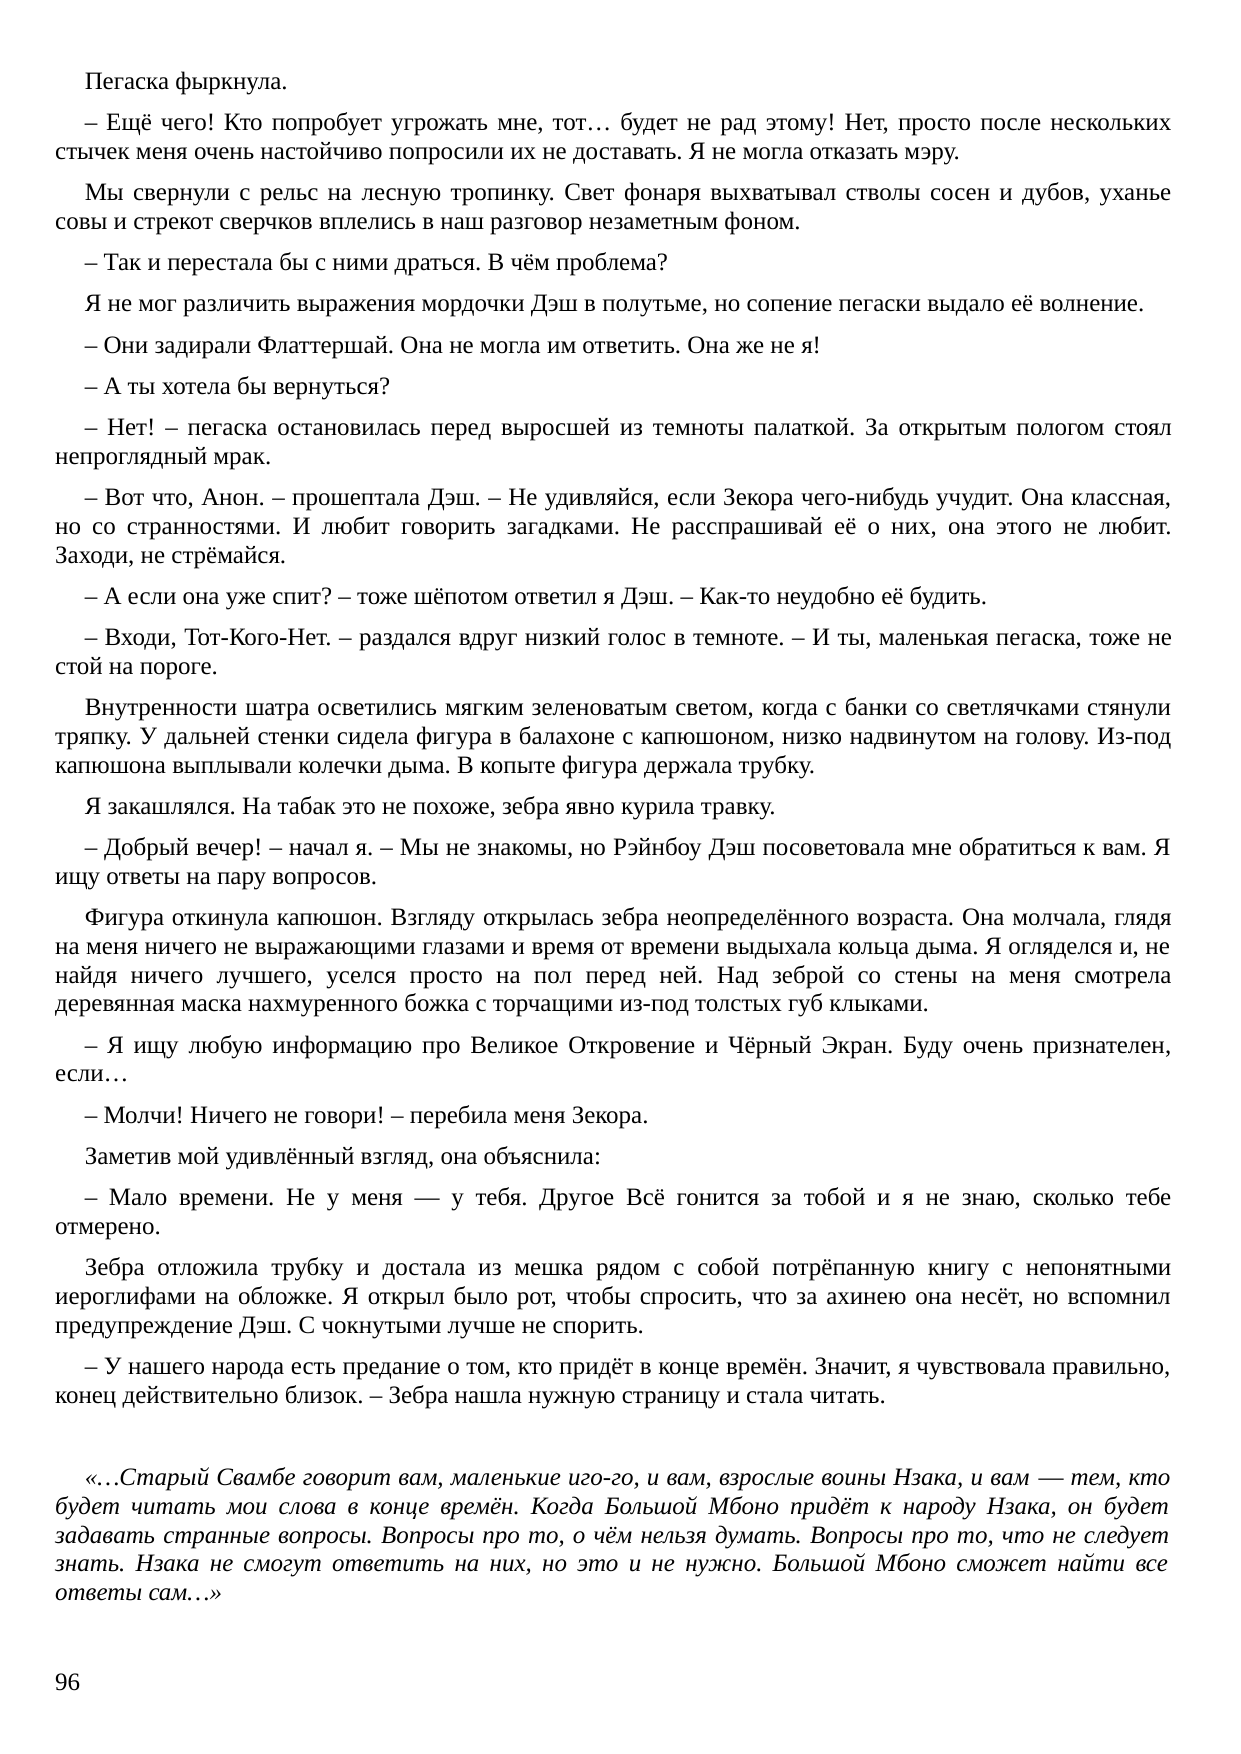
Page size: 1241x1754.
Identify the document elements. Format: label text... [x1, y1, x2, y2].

text Я не мог различить выражения мордочки Дэш в полутьме, но сопение пегаски выдало её волнение. [55, 288, 1173, 317]
text – Добрый вечер! – начал я. – Мы не знакомы, но Рэйнбоу Дэш посоветовала мне обратиться к вам. Я ищу ответы на пару вопросов. [55, 832, 1173, 890]
text – Вот что, Анон. – прошептала Дэш. – Не удивляйся, если Зекора чего-нибудь учудит. Она классная, но со странностями. И любит говорить загадками. Не расспрашивай её о них, она этого не любит. Заходи, не стрёмайся. [55, 482, 1173, 568]
text «…Старый Свамбе говорит вам, маленькие иго-го, и вам, взрослые воины Нзака, и вам — тем, кто будет читать мои слова в конце времён. Когда Большой Мбоно придёт к народу Нзака, он будет задавать странные вопросы. Вопросы про то, о чём нельзя думать. Вопросы про то, что не следует знать. Нзака не смогут ответить на них, но это и не нужно. Большой Мбоно сможет найти все ответы сам…» [55, 1462, 1173, 1606]
text – Я ищу любую информацию про Великое Откровение и Чёрный Экран. Буду очень признателен, если… [55, 1030, 1173, 1087]
text – А ты хотела бы вернуться? [55, 371, 1173, 400]
text – У нашего народа есть предание о том, кто придёт в конце времён. Значит, я чувствовала правильно, конец действительно близок. – Зебра нашла нужную страницу и стала читать. [55, 1351, 1173, 1408]
text – Они задирали Флаттершай. Она не могла им ответить. Она же не я! [55, 330, 1173, 358]
text – А если она уже спит? – тоже шёпотом ответил я Дэш. – Как-то неудобно её будить. [55, 581, 1173, 610]
text – Мало времени. Не у меня — у тебя. Другое Всё гонится за тобой и я не знаю, сколько тебе отмерено. [55, 1182, 1173, 1240]
text – Так и перестала бы с ними драться. В чём проблема? [55, 247, 1173, 276]
text – Входи, Тот-Кого-Нет. – раздался вдруг низкий голос в темноте. – И ты, маленькая пегаска, тоже не стой на пороге. [55, 622, 1173, 680]
text Фигура откинула капюшон. Взгляду открылась зебра неопределённого возраста. Она молчала, глядя на меня ничего не выражающими глазами и время от времени выдыхала кольца дыма. Я огляделся и, не найдя ничего лучшего, уселся просто на пол перед ней. Над зеброй со стены на меня смотрела деревянная маска нахмуренного божка с торчащими из-под толстых губ клыками. [55, 902, 1173, 1017]
text – Молчи! Ничего не говори! – перебила меня Зекора. [55, 1100, 1173, 1128]
text Зебра отложила трубку и достала из мешка рядом с собой потрёпанную книгу с непонятными иероглифами на обложке. Я открыл было рот, чтобы спросить, что за ахинею она несёт, но вспомнил предупреждение Дэш. С чокнутыми лучше не спорить. [55, 1252, 1173, 1338]
text – Ещё чего! Кто попробует угрожать мне, тот… будет не рад этому! Нет, просто после нескольких стычек меня очень настойчиво попросили их не доставать. Я не могла отказать мэру. [55, 107, 1173, 165]
text – Нет! – пегаска остановилась перед выросшей из темноты палаткой. За открытым пологом стоял непроглядный мрак. [55, 412, 1173, 470]
text Мы свернули с рельс на лесную тропинку. Свет фонаря выхватывал стволы сосен и дубов, уханье совы и стрекот сверчков вплелись в наш разговор незаметным фоном. [55, 177, 1173, 235]
text Я закашлялся. На табак это не похоже, зебра явно курила травку. [55, 791, 1173, 820]
text Пегаска фыркнула. [55, 66, 1173, 95]
text Заметив мой удивлённый взгляд, она объяснила: [55, 1141, 1173, 1170]
text Внутренности шатра осветились мягким зеленоватым светом, когда с банки со светлячками стянули тряпку. У дальней стенки сидела фигура в балахоне с капюшоном, низко надвинутом на голову. Из-под капюшона выплывали колечки дыма. В копыте фигура держала трубку. [55, 692, 1173, 778]
